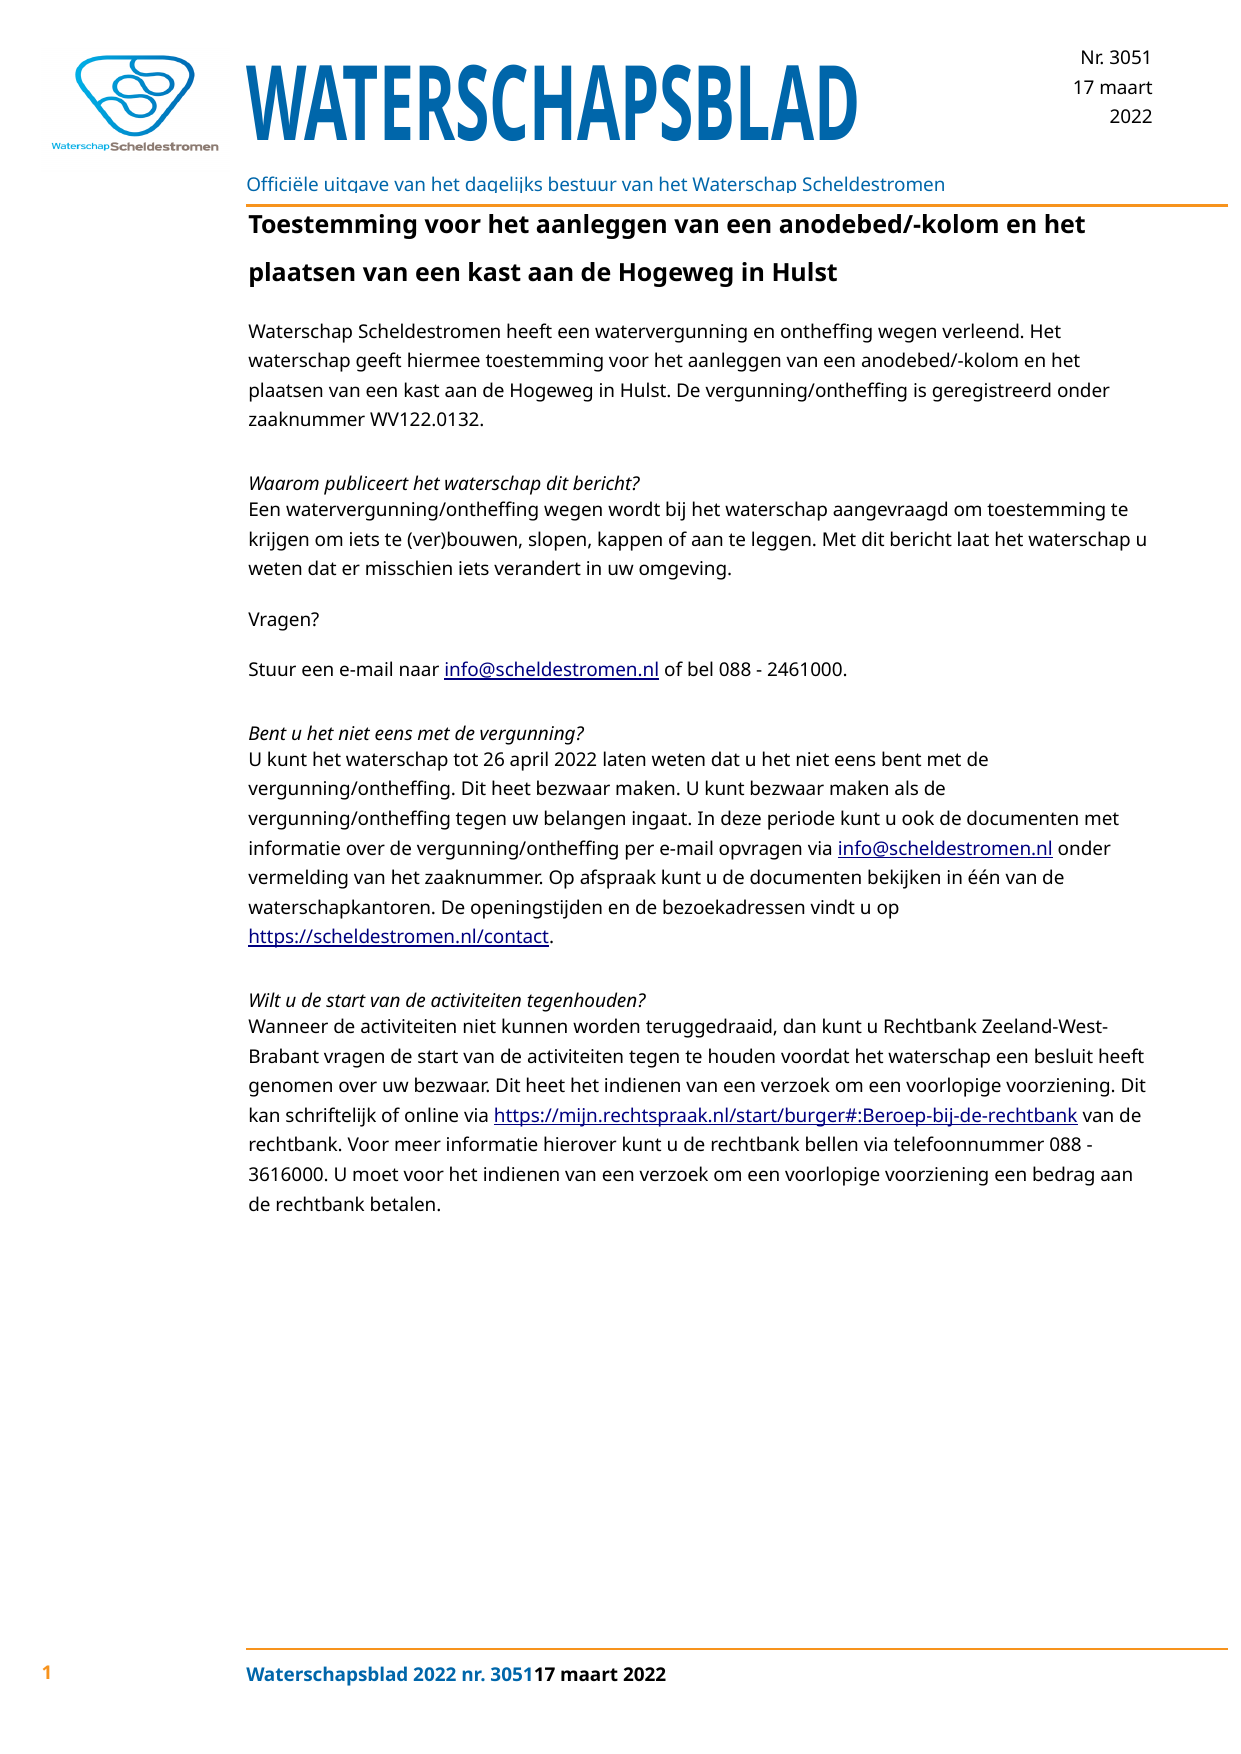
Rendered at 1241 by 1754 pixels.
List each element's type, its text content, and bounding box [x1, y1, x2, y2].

text Stuur een e-mail naar info@scheldestromen.nl of bel 088 - 2461000. [248, 656, 1152, 682]
text Een watervergunning/ontheffing wegen wordt bij het waterschap aangevraagd om toestemming te krijgen om iets te (ver)bouwen, slopen, kappen of aan te leggen. Met dit bericht laat het waterschap u weten dat er misschien iets verandert in uw omgeving. [248, 496, 1152, 581]
text Waarom publiceert het waterschap dit bericht? [248, 471, 1152, 496]
text Wilt u de start van de activiteiten tegenhouden? [248, 987, 1152, 1013]
picture [41, 47, 231, 172]
text Waterschap Scheldestromen heeft een watervergunning en ontheffing wegen verleend. Het waterschap geeft hiermee toestemming voor het aanleggen van een anodebed/-kolom en het plaatsen van een kast aan de Hogeweg in Hulst. De vergunning/ontheffing is geregistreerd onder zaaknummer WV122.0132. [248, 318, 1152, 432]
text Vragen? [248, 606, 1152, 632]
text U kunt het waterschap tot 26 april 2022 laten weten dat u het niet eens bent met de vergunning/ontheffing. Dit heet bezwaar maken. U kunt bezwaar maken als de vergunning/ontheffing tegen uw belangen ingaat. In deze periode kunt u ook de documenten met informatie over de vergunning/ontheffing per e-mail opvragen via info@scheldestromen.nl onder vermelding van het zaaknummer. Op afspraak kunt u de documenten bekijken in één van de waterschapkantoren. De openingstijden en de bezoekadressen vindt u op https://scheldestromen.nl/contact. [248, 746, 1152, 949]
text Toestemming voor het aanleggen van een anodebed/-kolom en het plaatsen van een kast aan de Hogeweg in Hulst [248, 207, 1152, 288]
text Wanneer de activiteiten niet kunnen worden teruggedraaid, dan kunt u Rechtbank Zeeland-West-Brabant vragen de start van de activiteiten tegen te houden voordat het waterschap een besluit heeft genomen over uw bezwaar. Dit heet het indienen van een verzoek om een voorlopige voorziening. Dit kan schriftelijk of online via https://mijn.rechtspraak.nl/start/burger#:Beroep-bij-de-rechtbank van de rechtbank. Voor meer informatie hierover kunt u de rechtbank bellen via telefoonnummer 088 - 3616000. U moet voor het indienen van een verzoek om een voorlopige voorziening een bedrag aan de rechtbank betalen. [248, 1013, 1152, 1216]
text Bent u het niet eens met de vergunning? [248, 720, 1152, 746]
